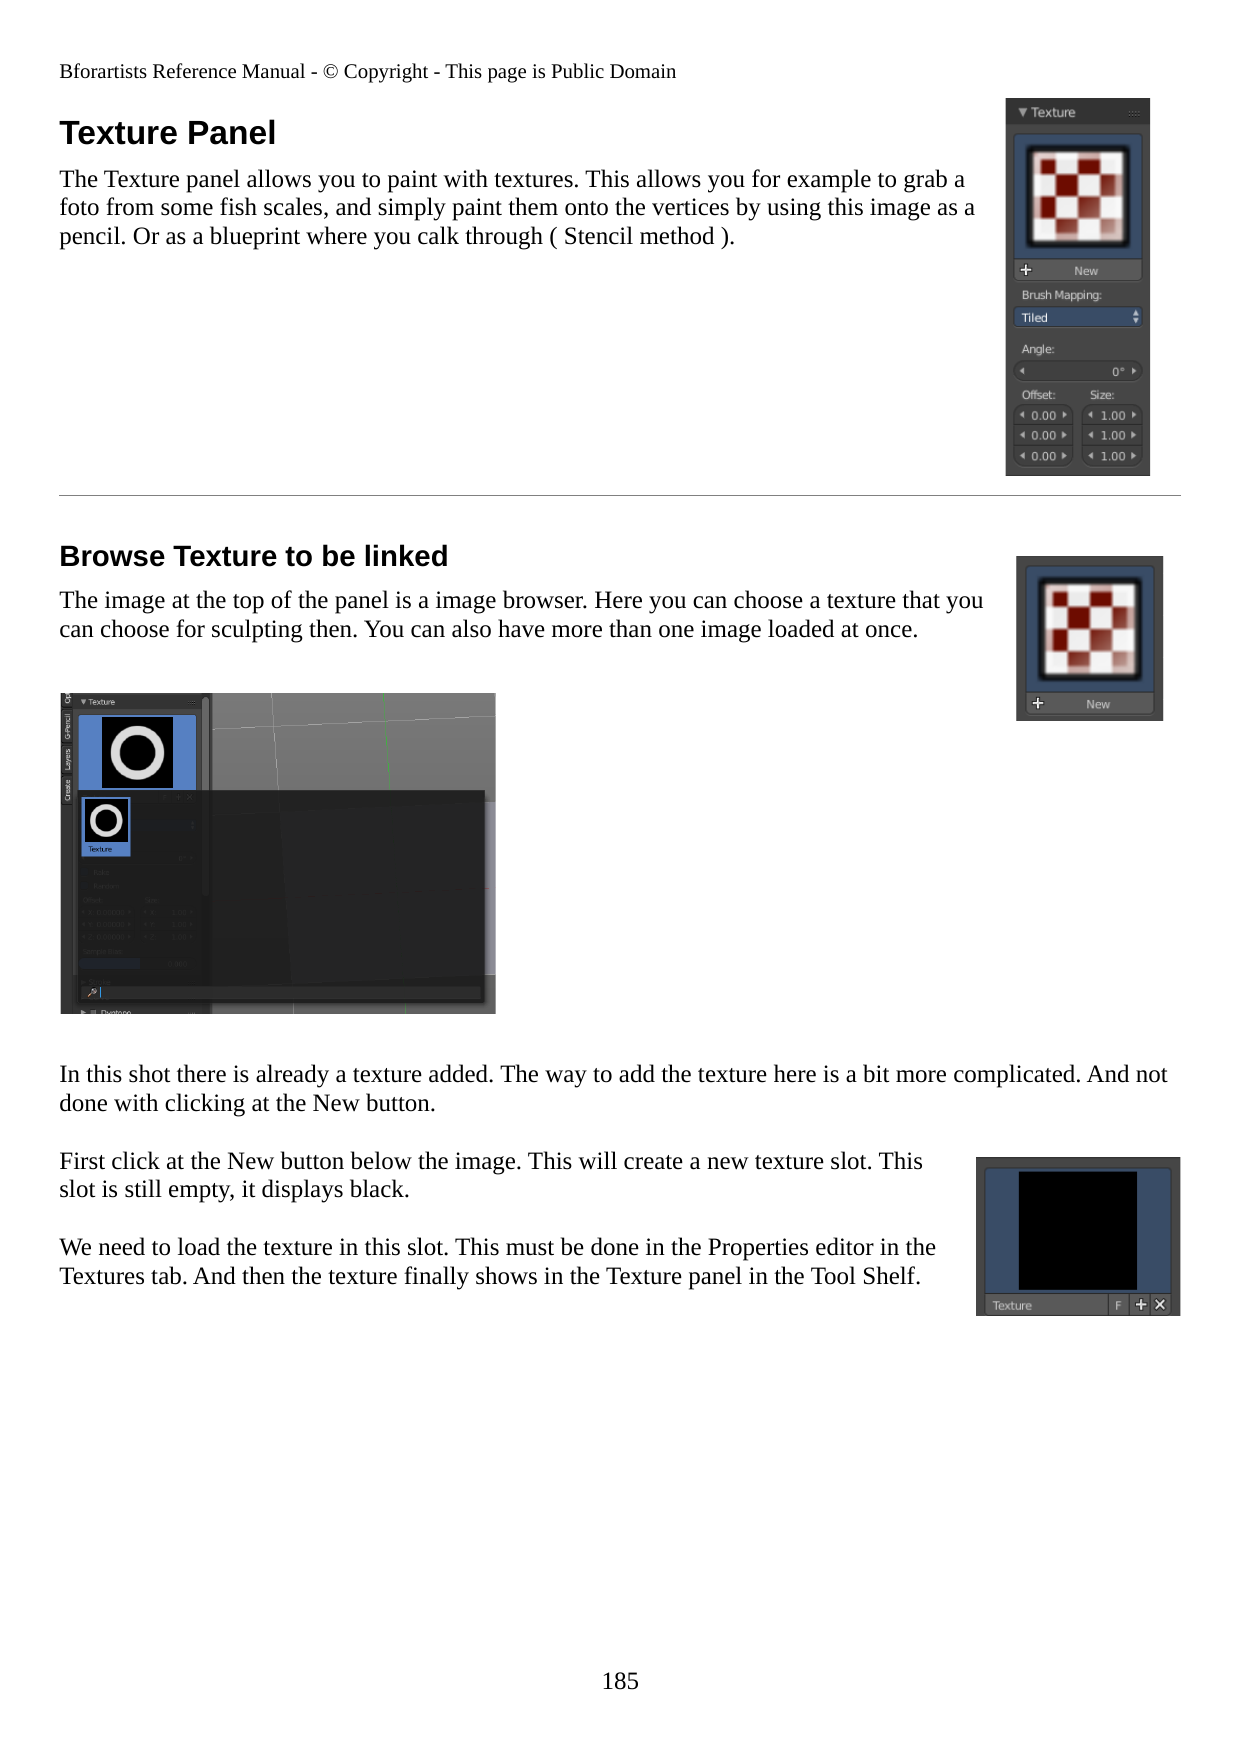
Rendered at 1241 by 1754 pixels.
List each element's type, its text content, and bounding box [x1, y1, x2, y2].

picture [1016, 556, 1164, 721]
text The image at the top of the panel is a image browser. Here you can choose a texture that you can choose for sculpting then. You can also have more than one image loaded at once. [59, 585, 1016, 642]
subtitle [1151, 113, 1181, 151]
subtitle Browse Texture to be linked [59, 539, 1181, 572]
subtitle Texture Panel [59, 113, 1005, 151]
picture [1005, 98, 1151, 476]
text In this shot there is already a texture added. The way to add the texture here is a bit more complicated. And not done with clicking at the New button. [59, 1059, 1181, 1117]
picture [60, 693, 496, 1014]
text First click at the New button below the image. This will create a new texture slot. This slot is still empty, it displays black. [59, 1146, 1181, 1203]
text We need to load the texture in this slot. This must be done in the Properties editor in the Textures tab. And then the texture finally shows in the Texture panel in the Tool Shelf. [59, 1232, 976, 1289]
picture [976, 1157, 1181, 1316]
text The Texture panel allows you to paint with textures. This allows you for example to grab a foto from some fish scales, and simply paint them onto the vertices by using this image as a pencil. Or as a blueprint where you calk through ( Stencil method ). [59, 164, 1005, 250]
